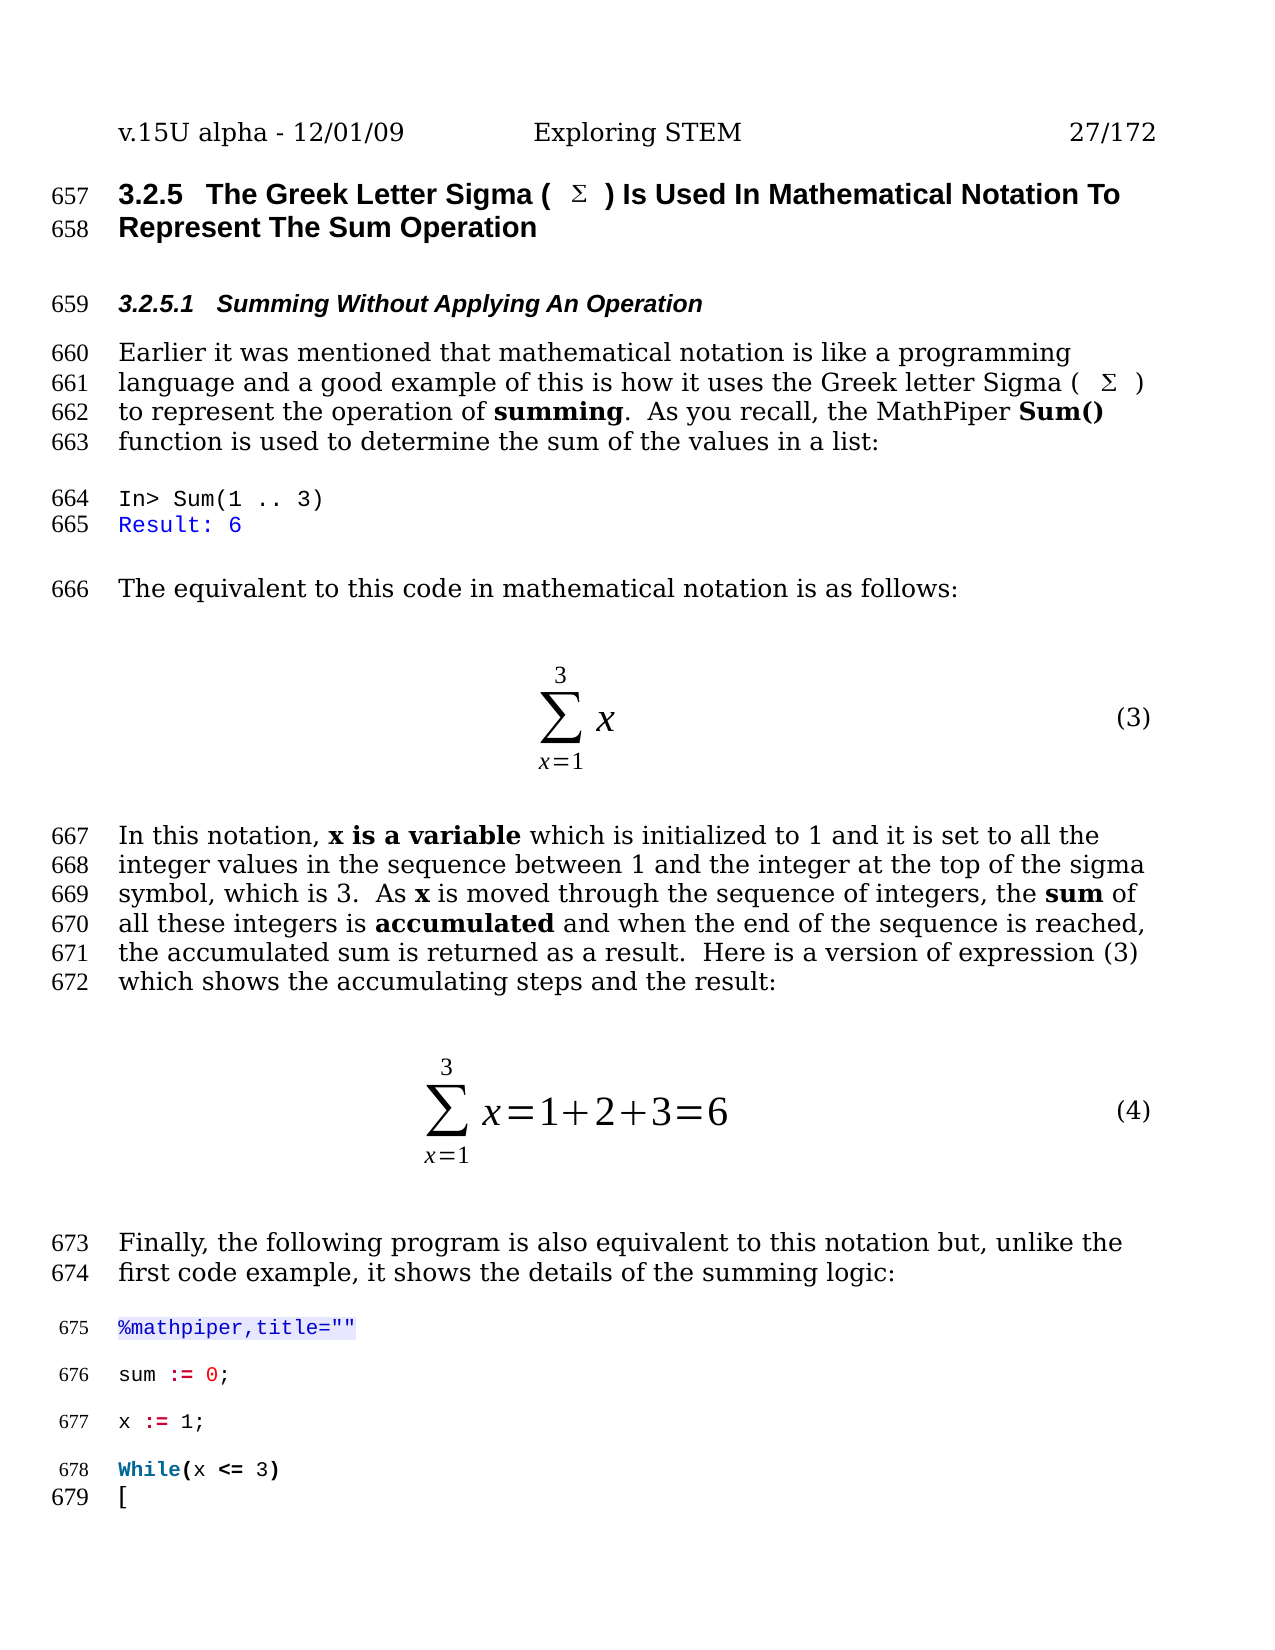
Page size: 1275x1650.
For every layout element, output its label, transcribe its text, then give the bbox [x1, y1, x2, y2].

text In> Sum(1 .. 3) [118, 488, 1157, 514]
subtitle The Greek Letter Sigma () Is Used In Mathematical Notation To Represent The Sum Operation [118, 177, 1157, 244]
text In this notation, x is a variable which is initialized to 1 and it is set to all the integer values in the sequence between 1 and the integer at the top of the sigma symbol, which is 3. As x is moved through the sequence of integers, the sum of all these integers is accumulated and when the end of the sequence is reached, the accumulated sum is returned as a result. Here is a version of expression (3) which shows the accumulating steps and the result: [118, 821, 1157, 996]
subtitle Summing Without Applying An Operation [118, 289, 1157, 317]
text sum := 0; [118, 1364, 1157, 1388]
text The equivalent to this code in mathematical notation is as follows: [118, 574, 1157, 604]
table_header [118, 1046, 1041, 1176]
text [ [118, 1482, 1157, 1511]
text %mathpiper,title="" [118, 1317, 1157, 1340]
table_header (4) [1041, 1046, 1157, 1176]
text While(x <= 3) [118, 1458, 1157, 1482]
text Earlier it was mentioned that mathematical notation is like a programming language and a good example of this is how it uses the Greek letter Sigma () to represent the operation of summing. As you recall, the MathPiper Sum() function is used to determine the sum of the values in a list: [118, 338, 1157, 456]
text Finally, the following program is also equivalent to this notation but, unlike the first code example, it shows the details of the summing logic: [118, 1229, 1157, 1287]
text Result: 6 [118, 514, 1157, 540]
table_header [118, 654, 1041, 782]
text x := 1; [118, 1411, 1157, 1435]
table_header (3) [1041, 654, 1157, 782]
